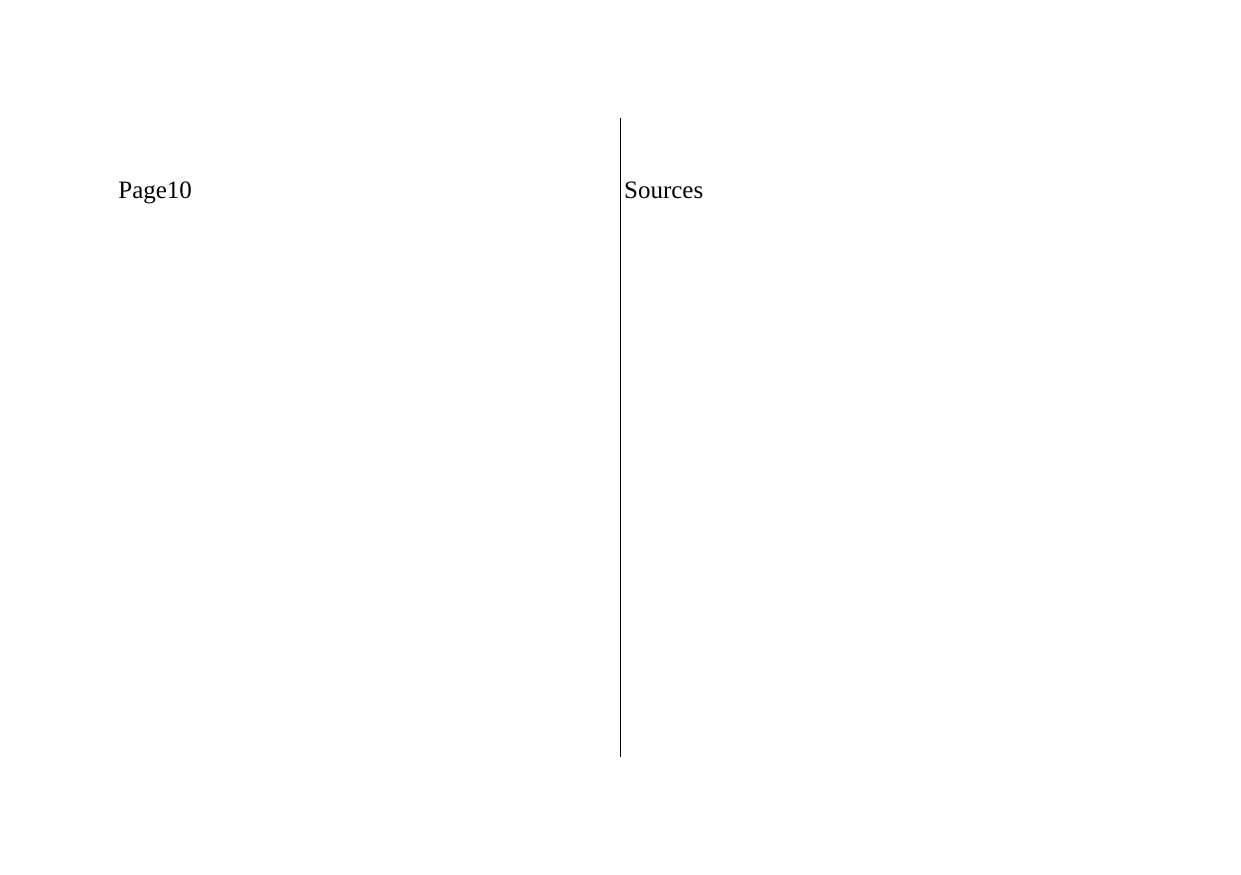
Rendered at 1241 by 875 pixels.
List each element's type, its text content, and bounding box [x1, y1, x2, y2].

text Page10 [118, 176, 616, 204]
text Sources [624, 176, 1122, 204]
